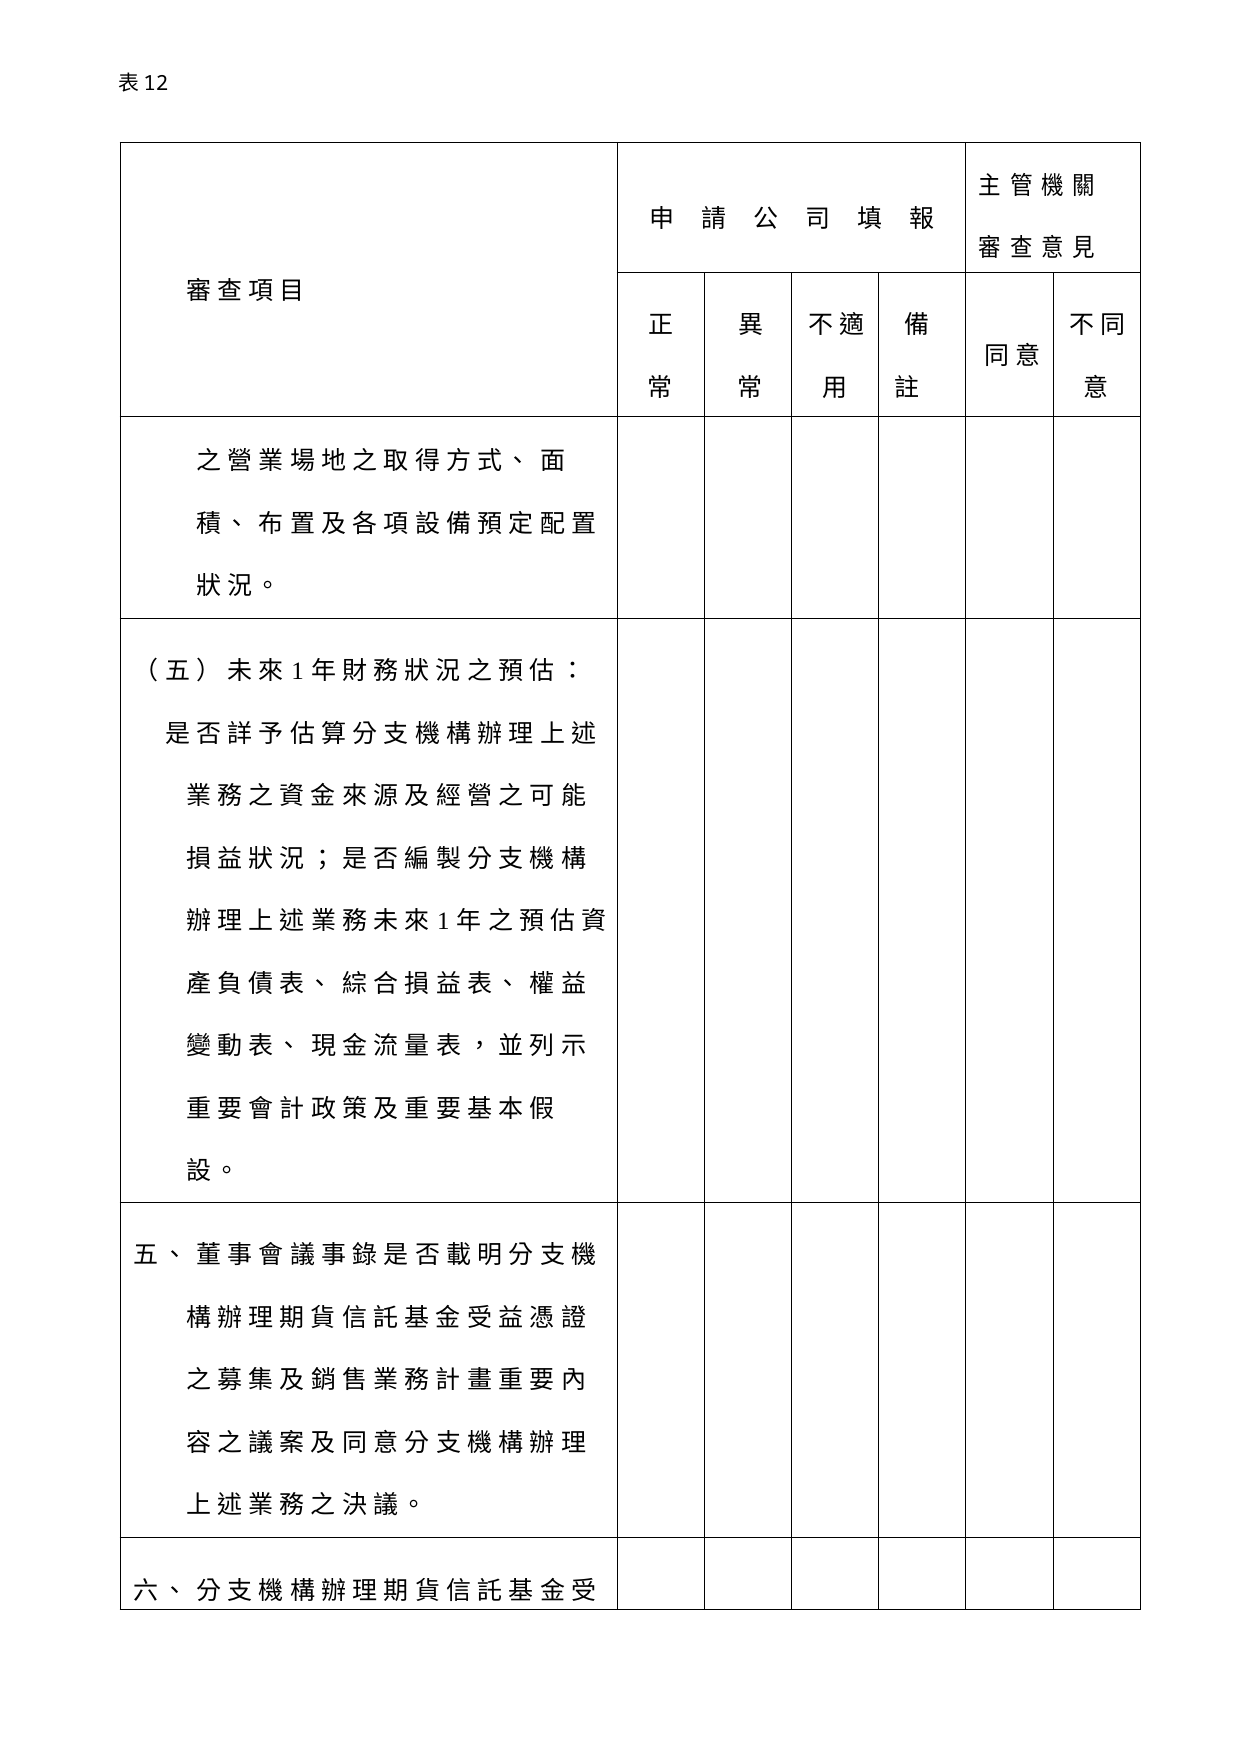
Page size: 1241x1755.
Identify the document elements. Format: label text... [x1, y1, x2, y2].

table_cell [966, 1203, 1053, 1537]
table_cell [792, 619, 878, 1202]
table_cell [966, 417, 1053, 618]
table_cell 五、董事會議事錄是否載明分支機構辦理期貨信託基金受益憑證之募集及銷售業務計畫重要內容之議案及同意分支機構辦理上述業務之決議。 [121, 1203, 617, 1537]
table_cell 正 常 [618, 273, 704, 416]
table_cell [792, 1203, 878, 1537]
table_cell [705, 1203, 791, 1537]
table_cell [792, 417, 878, 618]
table_cell 異 常 [705, 273, 791, 416]
table_cell [879, 417, 965, 618]
table_cell [966, 619, 1053, 1202]
table_cell [1054, 619, 1140, 1202]
table_cell [966, 1538, 1053, 1609]
table_cell [1054, 417, 1140, 618]
table_cell [879, 1203, 965, 1537]
table_cell 六、分支機構辦理期貨信託基金受 [121, 1538, 617, 1609]
table_cell 備 註 [879, 273, 965, 416]
table_cell [705, 619, 791, 1202]
table_header 主管機關 審查意見 [966, 143, 1140, 272]
table_cell [705, 1538, 791, 1609]
table_cell 之營業場地之取得方式、面積、布置及各項設備預定配置狀況。 [121, 417, 617, 618]
table_cell 不適用 [792, 273, 878, 416]
table_header 申 請 公 司 填 報 [618, 143, 965, 272]
table_cell [618, 417, 704, 618]
table_cell [618, 1538, 704, 1609]
table_header 審查項目 [121, 143, 617, 416]
table_cell [705, 417, 791, 618]
table_cell [1054, 1538, 1140, 1609]
table_cell （五）未來1年財務狀況之預估： 是否詳予估算分支機構辦理上述業務之資金來源及經營之可能損益狀況；是否編製分支機構辦理上述業務未來1年之預估資產負債表、綜合損益表、權益變動表、現金流量表，並列示重要會計政策及重要基本假設。 [121, 619, 617, 1202]
table_cell 同意 [966, 273, 1053, 416]
table_cell [879, 619, 965, 1202]
table_cell [618, 1203, 704, 1537]
table_cell 不同意 [1054, 273, 1140, 416]
table_cell [792, 1538, 878, 1609]
table_cell [618, 619, 704, 1202]
table_cell [1054, 1203, 1140, 1537]
table_cell [879, 1538, 965, 1609]
